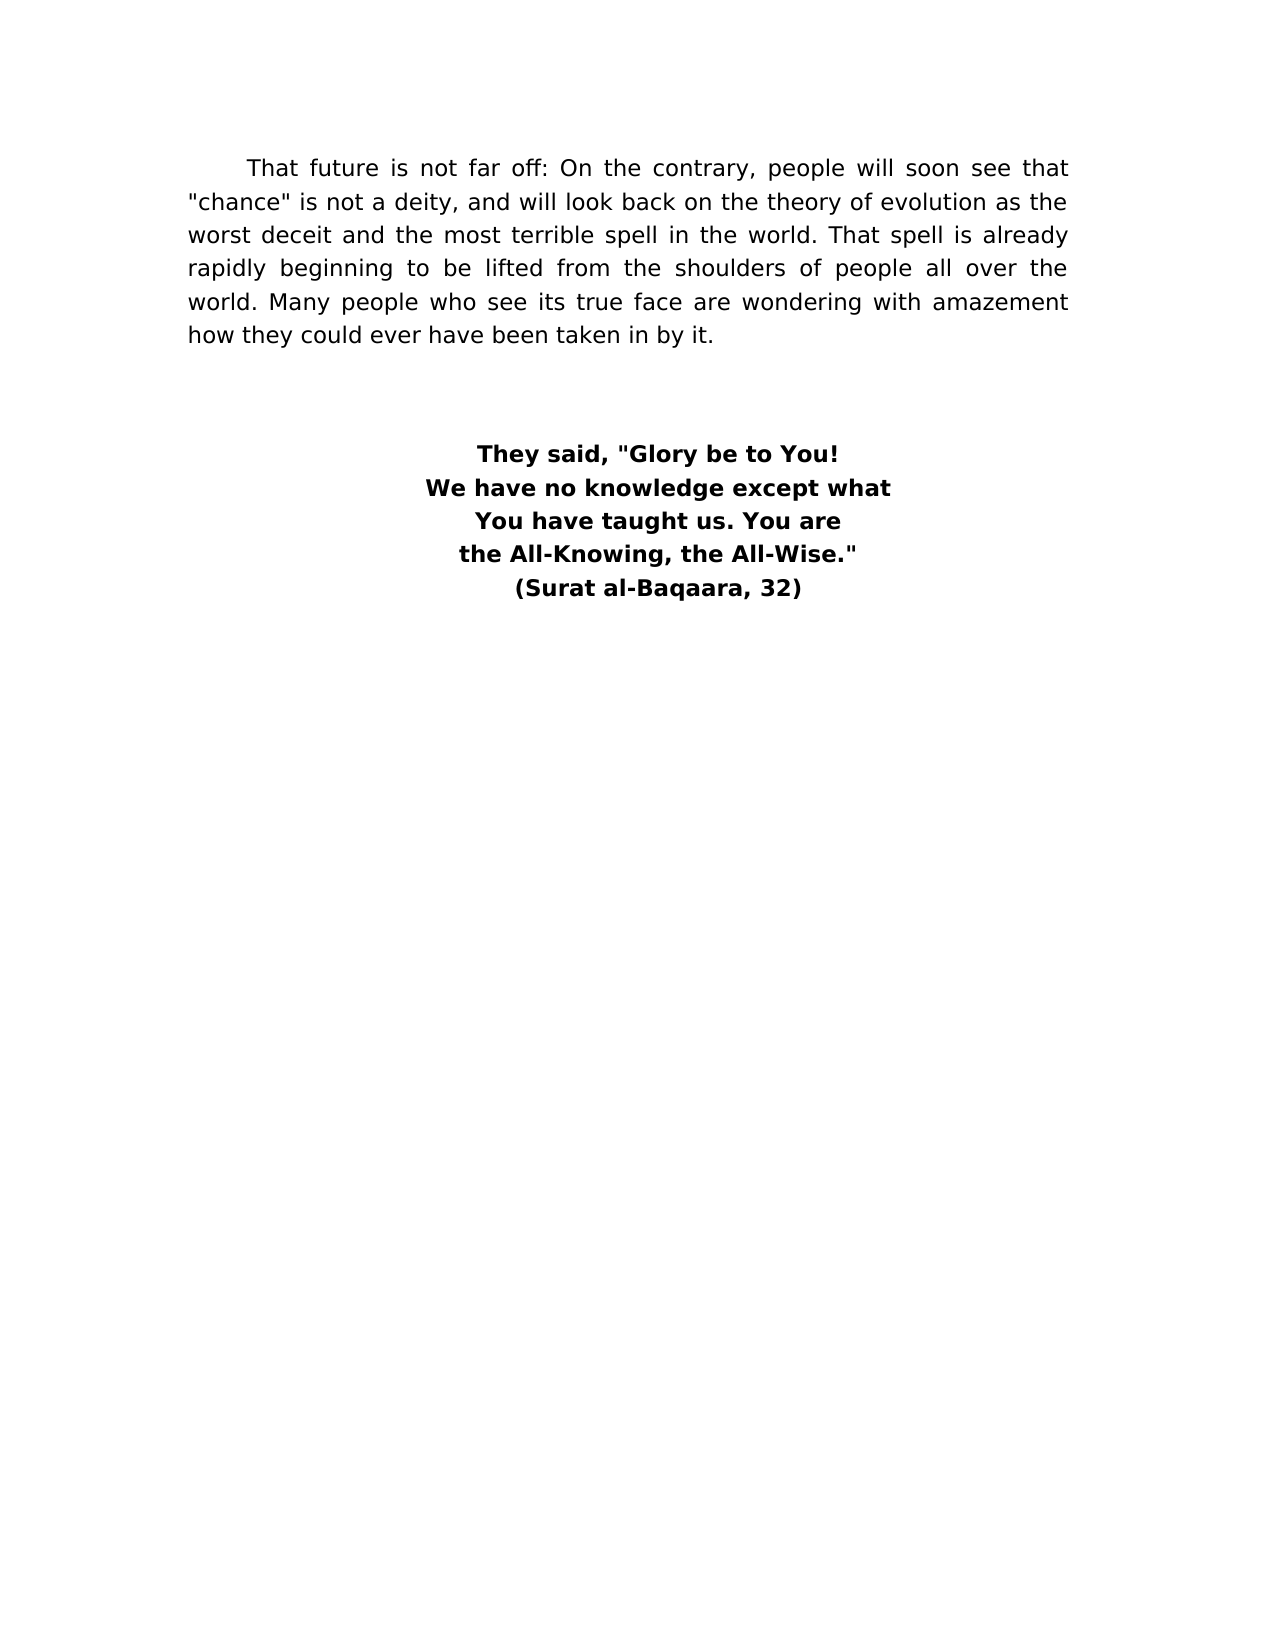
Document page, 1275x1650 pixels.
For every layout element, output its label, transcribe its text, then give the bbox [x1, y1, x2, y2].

text That future is not far off: On the contrary, people will soon see that "chance" is not a deity, and will look back on the theory of evolution as the worst deceit and the most terrible spell in the world. That spell is already rapidly beginning to be lifted from the shoulders of people all over the world. Many people who see its true face are wondering with amazement how they could ever have been taken in by it. [187, 150, 1070, 350]
text We have no knowledge except what [187, 469, 1070, 503]
text They said, "Glory be to You! [187, 436, 1070, 469]
text (Surat al-Baqaara, 32) [187, 569, 1070, 603]
text the All-Knowing, the All-Wise." [187, 536, 1070, 569]
text You have taught us. You are [187, 503, 1070, 536]
